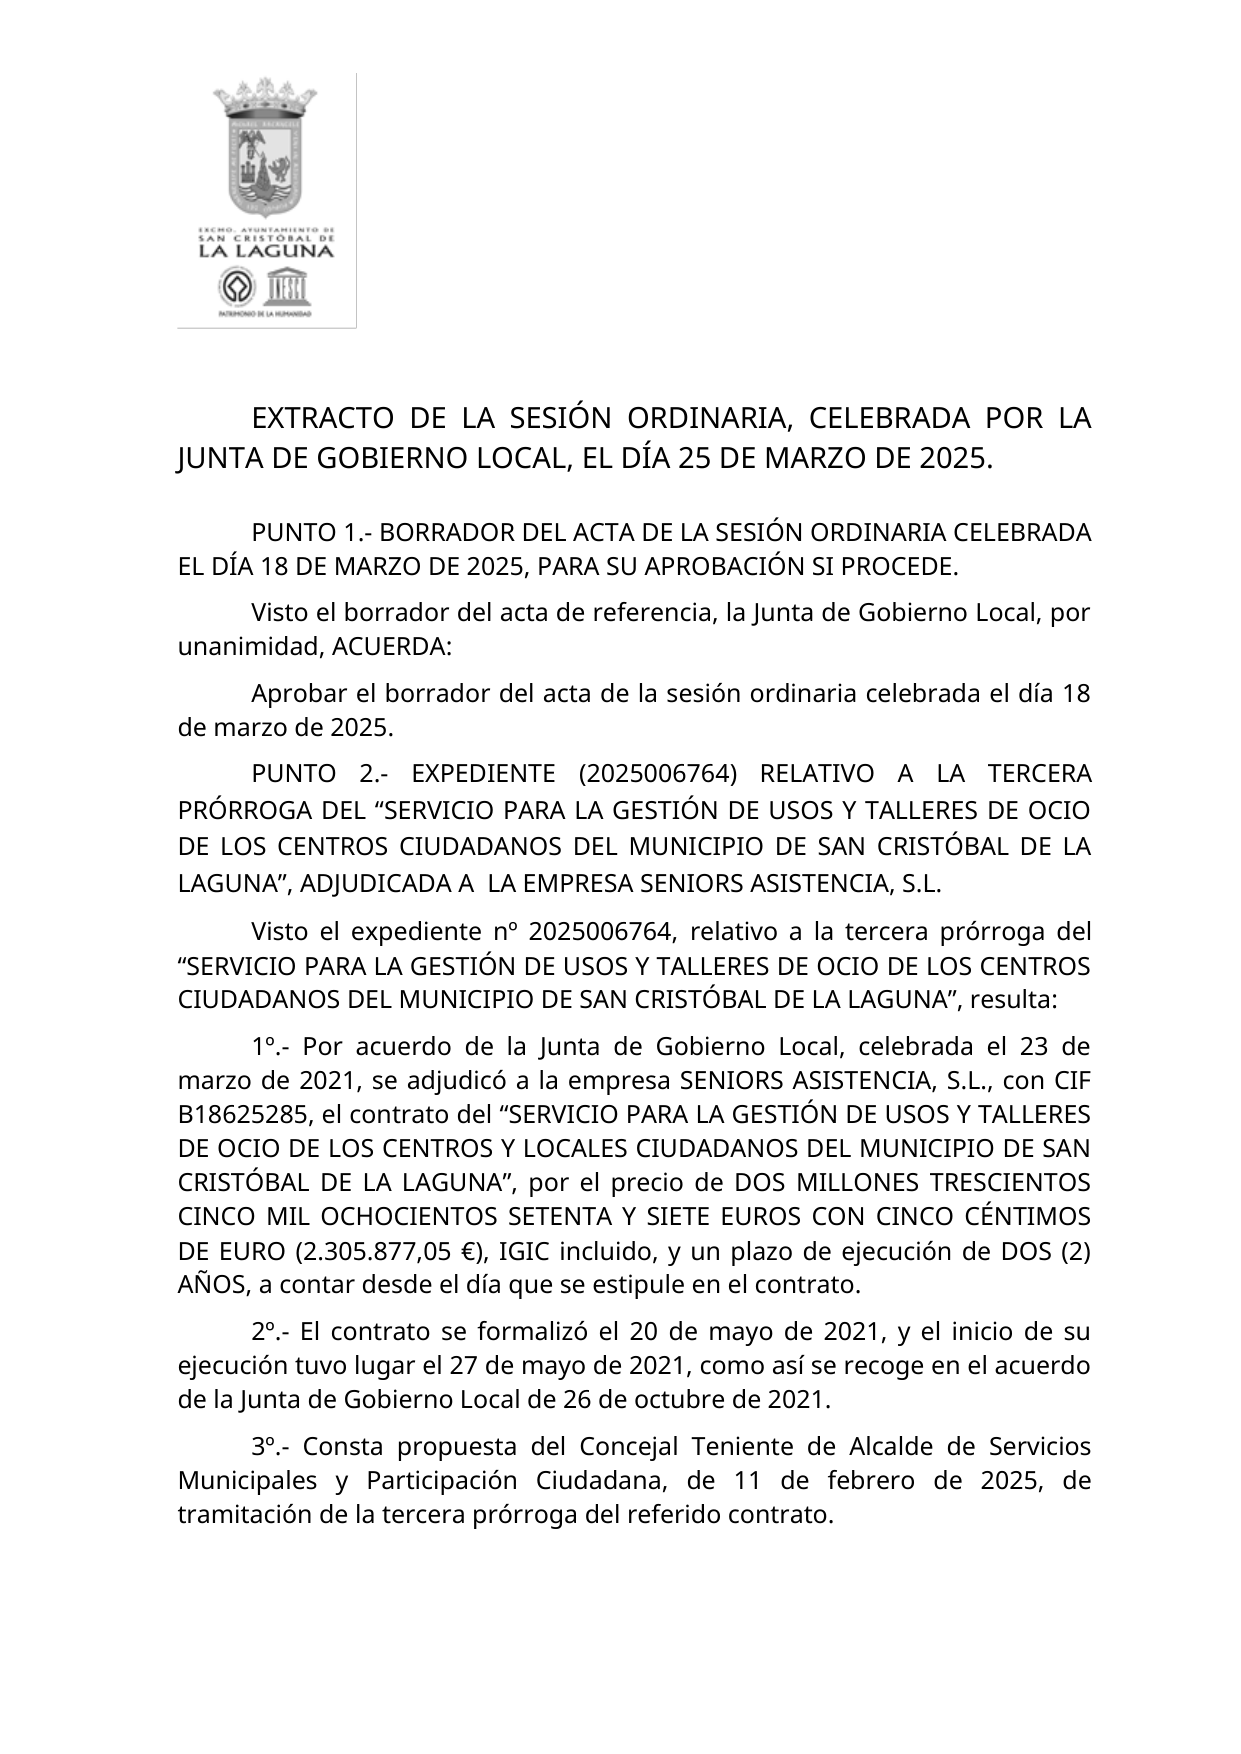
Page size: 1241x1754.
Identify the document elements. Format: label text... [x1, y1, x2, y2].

text Visto el borrador del acta de referencia, la Junta de Gobierno Local, por unanimidad, ACUERDA: [177, 595, 1093, 663]
text Visto el expediente nº 2025006764, relativo a la tercera prórroga del “SERVICIO PARA LA GESTIÓN DE USOS Y TALLERES DE OCIO DE LOS CENTROS CIUDADANOS DEL MUNICIPIO DE SAN CRISTÓBAL DE LA LAGUNA”, resulta: [177, 914, 1093, 1016]
text 3º.- Consta propuesta del Concejal Teniente de Alcalde de Servicios Municipales y Participación Ciudadana, de 11 de febrero de 2025, de tramitación de la tercera prórroga del referido contrato. [177, 1428, 1093, 1531]
text PUNTO 2.- EXPEDIENTE (2025006764) RELATIVO A LA TERCERA PRÓRROGA DEL “SERVICIO PARA LA GESTIÓN DE USOS Y TALLERES DE OCIO DE LOS CENTROS CIUDADANOS DEL MUNICIPIO DE SAN CRISTÓBAL DE LA LAGUNA”, ADJUDICADA A LA EMPRESA SENIORS ASISTENCIA, S.L. [177, 756, 1093, 899]
text PUNTO 1.- BORRADOR DEL ACTA DE LA SESIÓN ORDINARIA CELEBRADA EL DÍA 18 DE MARZO DE 2025, PARA SU APROBACIÓN SI PROCEDE. [177, 514, 1093, 582]
text EXTRACTO DE LA SESIÓN ORDINARIA, CELEBRADA POR LA JUNTA DE GOBIERNO LOCAL, EL DÍA 25 DE MARZO DE 2025. [177, 397, 1093, 477]
text 2º.- El contrato se formalizó el 20 de mayo de 2021, y el inicio de su ejecución tuvo lugar el 27 de mayo de 2021, como así se recoge en el acuerdo de la Junta de Gobierno Local de 26 de octubre de 2021. [177, 1314, 1093, 1416]
text Aprobar el borrador del acta de la sesión ordinaria celebrada el día 18 de marzo de 2025. [177, 676, 1093, 744]
text 1º.- Por acuerdo de la Junta de Gobierno Local, celebrada el 23 de marzo de 2021, se adjudicó a la empresa SENIORS ASISTENCIA, S.L., con CIF B18625285, el contrato del “SERVICIO PARA LA GESTIÓN DE USOS Y TALLERES DE OCIO DE LOS CENTROS Y LOCALES CIUDADANOS DEL MUNICIPIO DE SAN CRISTÓBAL DE LA LAGUNA”, por el precio de DOS MILLONES TRESCIENTOS CINCO MIL OCHOCIENTOS SETENTA Y SIETE EUROS CON CINCO CÉNTIMOS DE EURO (2.305.877,05 €), IGIC incluido, y un plazo de ejecución de DOS (2) AÑOS, a contar desde el día que se estipule en el contrato. [177, 1029, 1093, 1301]
